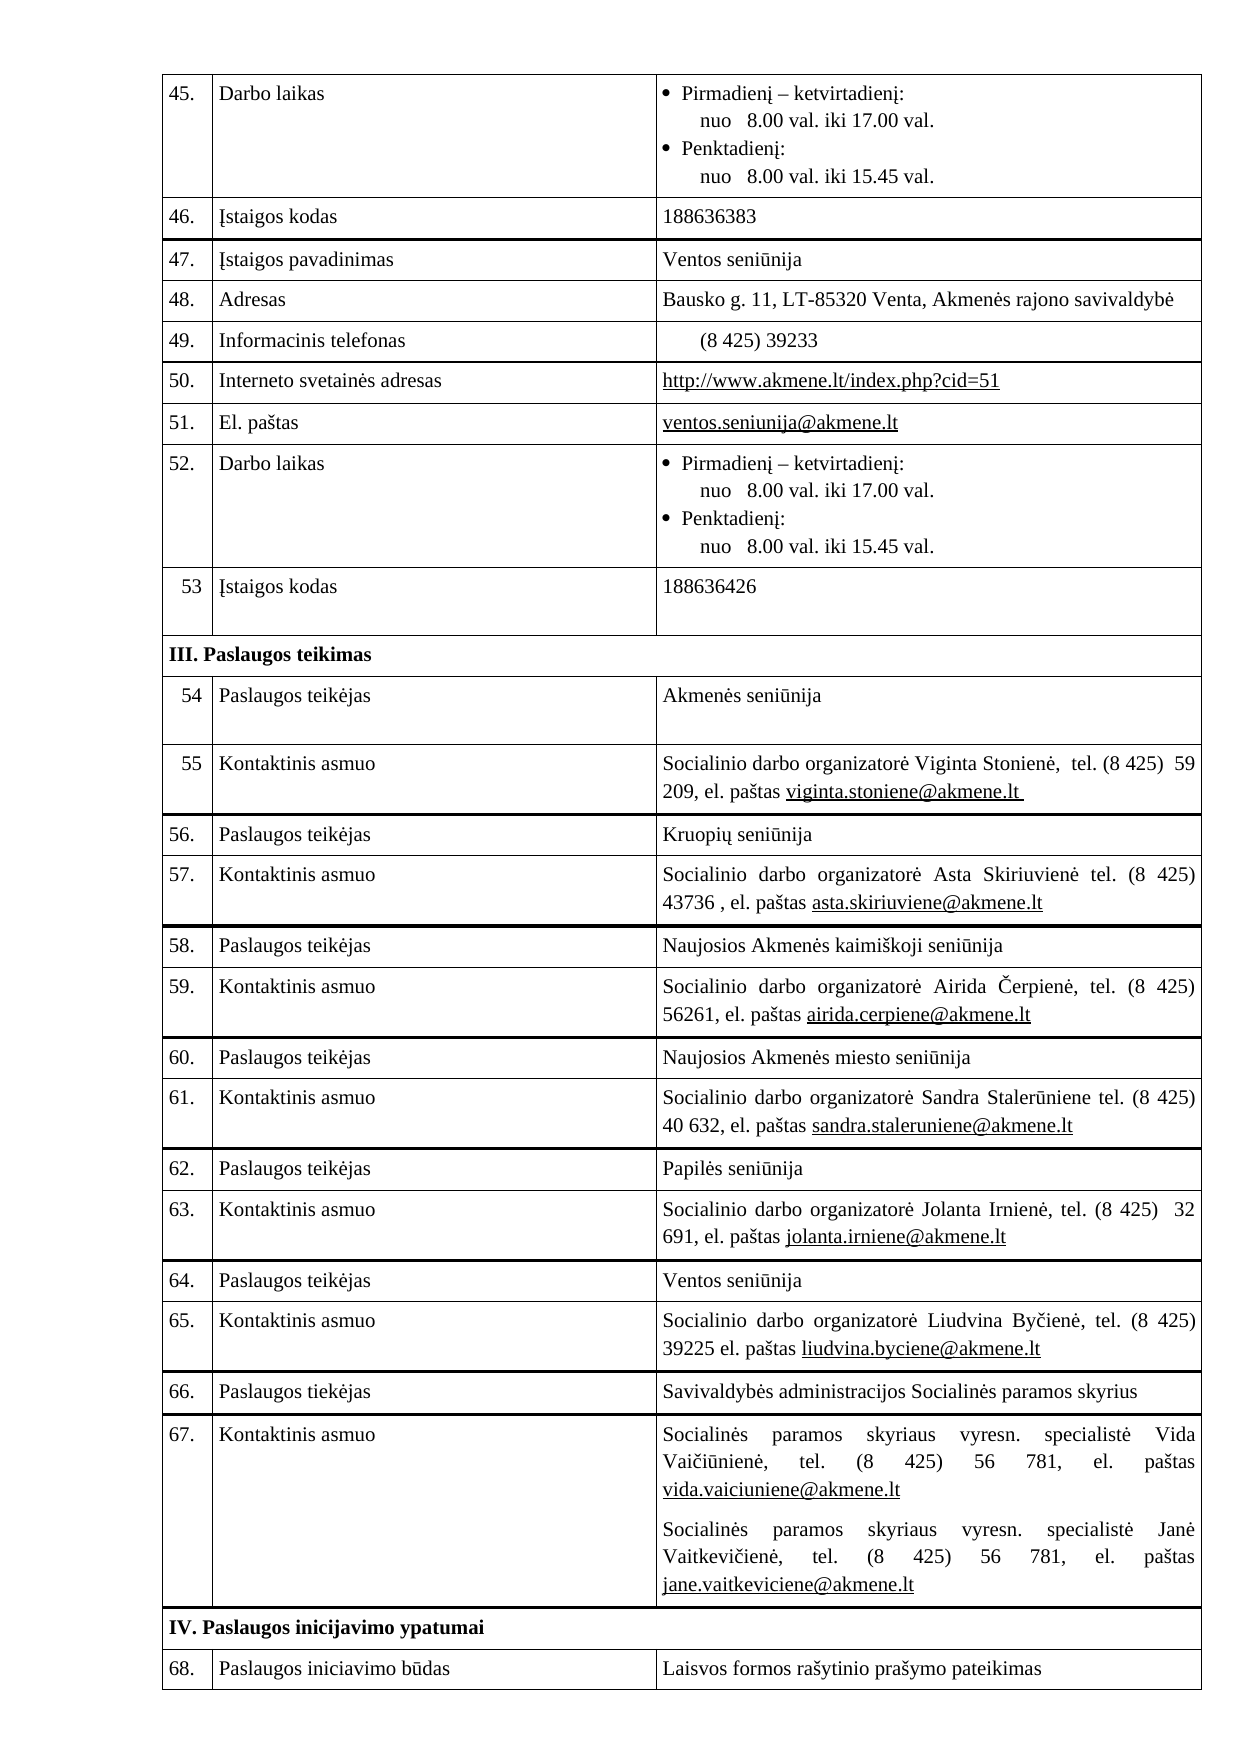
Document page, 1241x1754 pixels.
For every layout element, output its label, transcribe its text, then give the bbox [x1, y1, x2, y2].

table_cell 52. [163, 445, 212, 567]
table_cell 59. [163, 968, 212, 1036]
table_cell Socialinio darbo organizatorė Asta Skiriuvienė tel. (8 425) 43736 , el. paštas asta.skiriuviene@akmene.lt [657, 856, 1201, 924]
table_cell Bausko g. 11, LT-85320 Venta, Akmenės rajono savivaldybė [657, 281, 1201, 321]
table_cell Kontaktinis asmuo [213, 745, 656, 813]
table_cell Naujosios Akmenės kaimiškoji seniūnija [657, 928, 1201, 967]
table_cell Socialinio darbo organizatorė Airida Čerpienė, tel. (8 425) 56261, el. paštas airida.cerpiene@akmene.lt [657, 968, 1201, 1036]
table_cell Interneto svetainės adresas [213, 363, 656, 403]
table_cell Kontaktinis asmuo [213, 968, 656, 1036]
table_cell 57. [163, 856, 212, 924]
table_cell 46. [163, 198, 212, 238]
table_cell 60. [163, 1039, 212, 1078]
table_cell Darbo laikas [213, 75, 656, 197]
table_cell Akmenės seniūnija [657, 677, 1201, 744]
table_cell 188636383 [657, 198, 1201, 238]
table_cell Paslaugos teikėjas [213, 677, 656, 744]
table_cell Laisvos formos rašytinio prašymo pateikimas [657, 1650, 1201, 1689]
table_cell ventos.seniunija@akmene.lt [657, 404, 1201, 444]
table_cell (8 425) 39233 [657, 322, 1201, 361]
table_cell Paslaugos iniciavimo būdas [213, 1650, 656, 1689]
table_cell Savivaldybės administracijos Socialinės paramos skyrius [657, 1373, 1201, 1413]
table_cell Paslaugos teikėjas [213, 816, 656, 855]
table_cell Kruopių seniūnija [657, 816, 1201, 855]
table_cell Adresas [213, 281, 656, 321]
table_cell Kontaktinis asmuo [213, 1079, 656, 1147]
table_cell Įstaigos pavadinimas [213, 241, 656, 280]
table_cell 53. [163, 568, 212, 635]
table_cell 54. [163, 677, 212, 744]
table_cell Kontaktinis asmuo [213, 1416, 656, 1606]
table_cell 55. [163, 745, 212, 813]
table_cell El. paštas [213, 404, 656, 444]
table_cell 45. [163, 75, 212, 197]
table_cell Socialinio darbo organizatorė Liudvina Byčienė, tel. (8 425) 39225 el. paštas liudvina.byciene@akmene.lt [657, 1302, 1201, 1370]
table_cell IV. Paslaugos inicijavimo ypatumai [163, 1609, 1201, 1649]
table_cell 58. [163, 928, 212, 967]
table_cell Socialinės paramos skyriaus vyresn. specialistė Vida Vaičiūnienė, tel. (8 425) 56 781, el. paštas vida.vaiciuniene@akmene.lt Socialinės paramos skyriaus vyresn. specialistė Janė Vaitkevičienė, tel. (8 425) 56 781, el. paštas jane.vaitkeviciene@akmene.lt [657, 1416, 1201, 1606]
table_cell Pirmadienį – ketvirtadienį: nuo 8.00 val. iki 17.00 val. Penktadienį: nuo 8.00 val. iki 15.45 val. [657, 445, 1201, 567]
table_cell Kontaktinis asmuo [213, 1302, 656, 1370]
table_cell 56. [163, 816, 212, 855]
table_cell 65. [163, 1302, 212, 1370]
table_cell Įstaigos kodas [213, 198, 656, 238]
table_cell Kontaktinis asmuo [213, 1191, 656, 1259]
table_cell Paslaugos teikėjas [213, 1150, 656, 1190]
table_cell Socialinio darbo organizatorė Sandra Stalerūniene tel. (8 425) 40 632, el. paštas sandra.staleruniene@akmene.lt [657, 1079, 1201, 1147]
table_cell Paslaugos teikėjas [213, 928, 656, 967]
table_cell Informacinis telefonas [213, 322, 656, 361]
table_cell http://www.akmene.lt/index.php?cid=51 [657, 363, 1201, 403]
table_cell Darbo laikas [213, 445, 656, 567]
table_cell Pirmadienį – ketvirtadienį: nuo 8.00 val. iki 17.00 val. Penktadienį: nuo 8.00 val. iki 15.45 val. [657, 75, 1201, 197]
table_cell 66. [163, 1373, 212, 1413]
table_cell Ventos seniūnija [657, 1262, 1201, 1301]
table_cell Paslaugos tiekėjas [213, 1373, 656, 1413]
table_cell 67. [163, 1416, 212, 1606]
table_cell 62. [163, 1150, 212, 1190]
table_cell Papilės seniūnija [657, 1150, 1201, 1190]
table_cell 63. [163, 1191, 212, 1259]
table_cell 50. [163, 363, 212, 403]
table_cell 47. [163, 241, 212, 280]
table_cell 48. [163, 281, 212, 321]
table_cell Paslaugos teikėjas [213, 1039, 656, 1078]
table_cell Įstaigos kodas [213, 568, 656, 635]
table_cell III. Paslaugos teikimas [163, 636, 1201, 676]
table_cell 51. [163, 404, 212, 444]
table_cell 61. [163, 1079, 212, 1147]
table_cell Kontaktinis asmuo [213, 856, 656, 924]
table_cell 49. [163, 322, 212, 361]
table_cell Socialinio darbo organizatorė Viginta Stonienė, tel. (8 425) 59 209, el. paštas viginta.stoniene@akmene.lt [657, 745, 1201, 813]
table_cell Ventos seniūnija [657, 241, 1201, 280]
table_cell Socialinio darbo organizatorė Jolanta Irnienė, tel. (8 425) 32 691, el. paštas jolanta.irniene@akmene.lt [657, 1191, 1201, 1259]
table_cell Paslaugos teikėjas [213, 1262, 656, 1301]
table_cell 68. [163, 1650, 212, 1689]
table_cell 188636426 [657, 568, 1201, 635]
table_cell Naujosios Akmenės miesto seniūnija [657, 1039, 1201, 1078]
table_cell 64. [163, 1262, 212, 1301]
